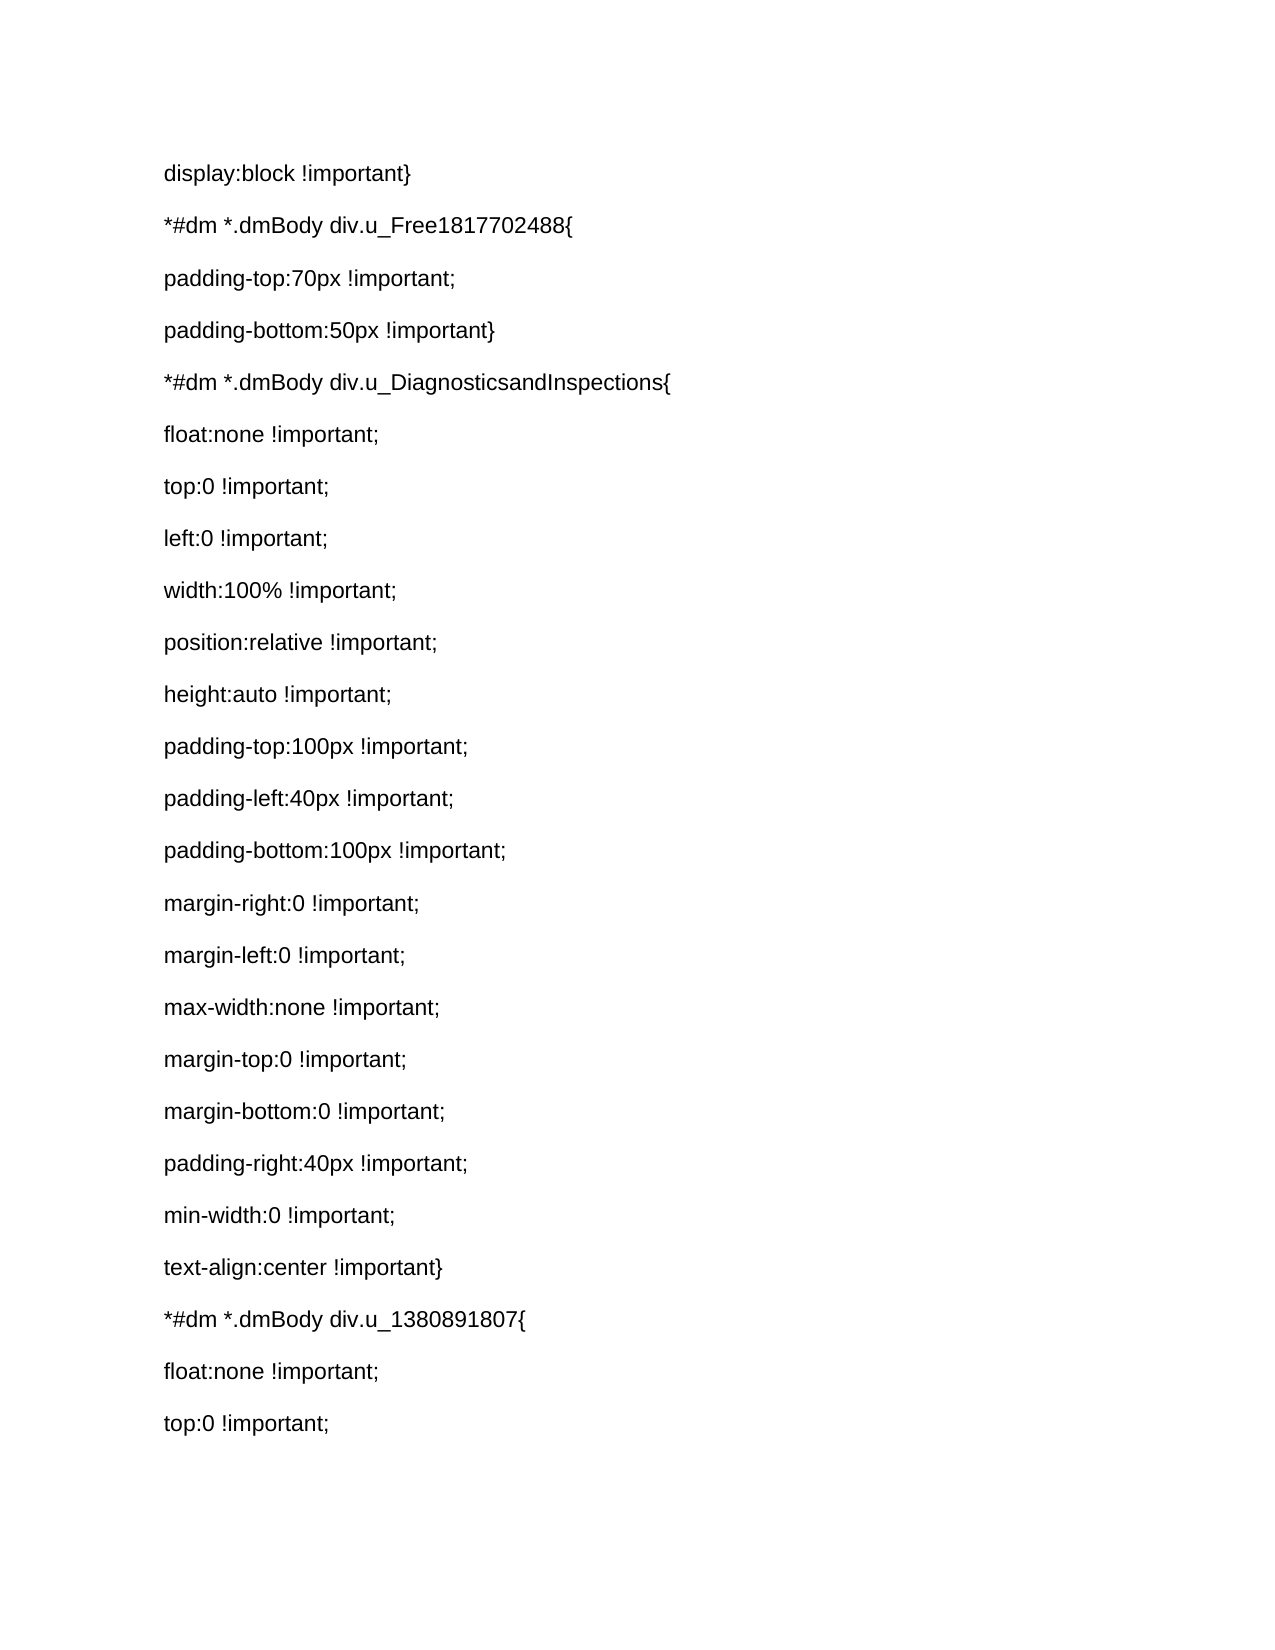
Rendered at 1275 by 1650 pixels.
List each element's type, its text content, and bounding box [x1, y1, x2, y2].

table_cell margin-left:0 !important; [153, 931, 1125, 983]
table_cell position:relative !important; [153, 619, 1125, 671]
table_cell height:auto !important; [153, 671, 1125, 723]
table_cell float:none !important; [153, 410, 1125, 462]
table_cell top:0 !important; [153, 463, 1125, 514]
table_cell padding-bottom:100px !important; [153, 827, 1125, 879]
table_cell left:0 !important; [153, 515, 1125, 567]
table_cell *#dm *.dmBody div.u_DiagnosticsandInspections{ [153, 358, 1125, 410]
table_cell padding-top:100px !important; [153, 723, 1125, 775]
table_cell *#dm *.dmBody div.u_1380891807{ [153, 1296, 1125, 1348]
table_cell min-width:0 !important; [153, 1192, 1125, 1244]
table_cell float:none !important; [153, 1348, 1125, 1400]
table_cell padding-bottom:50px !important} [153, 306, 1125, 358]
table_cell padding-top:70px !important; [153, 254, 1125, 306]
table_cell margin-top:0 !important; [153, 1035, 1125, 1087]
table_cell padding-left:40px !important; [153, 775, 1125, 827]
table_cell max-width:none !important; [153, 983, 1125, 1035]
table_cell top:0 !important; [153, 1400, 1125, 1452]
table_cell margin-bottom:0 !important; [153, 1088, 1125, 1139]
table_cell padding-right:40px !important; [153, 1140, 1125, 1192]
table_cell text-align:center !important} [153, 1244, 1125, 1296]
table_cell display:block !important} [153, 150, 1125, 202]
table_cell *#dm *.dmBody div.u_Free1817702488{ [153, 202, 1125, 254]
table_cell margin-right:0 !important; [153, 879, 1125, 931]
table_cell width:100% !important; [153, 567, 1125, 619]
